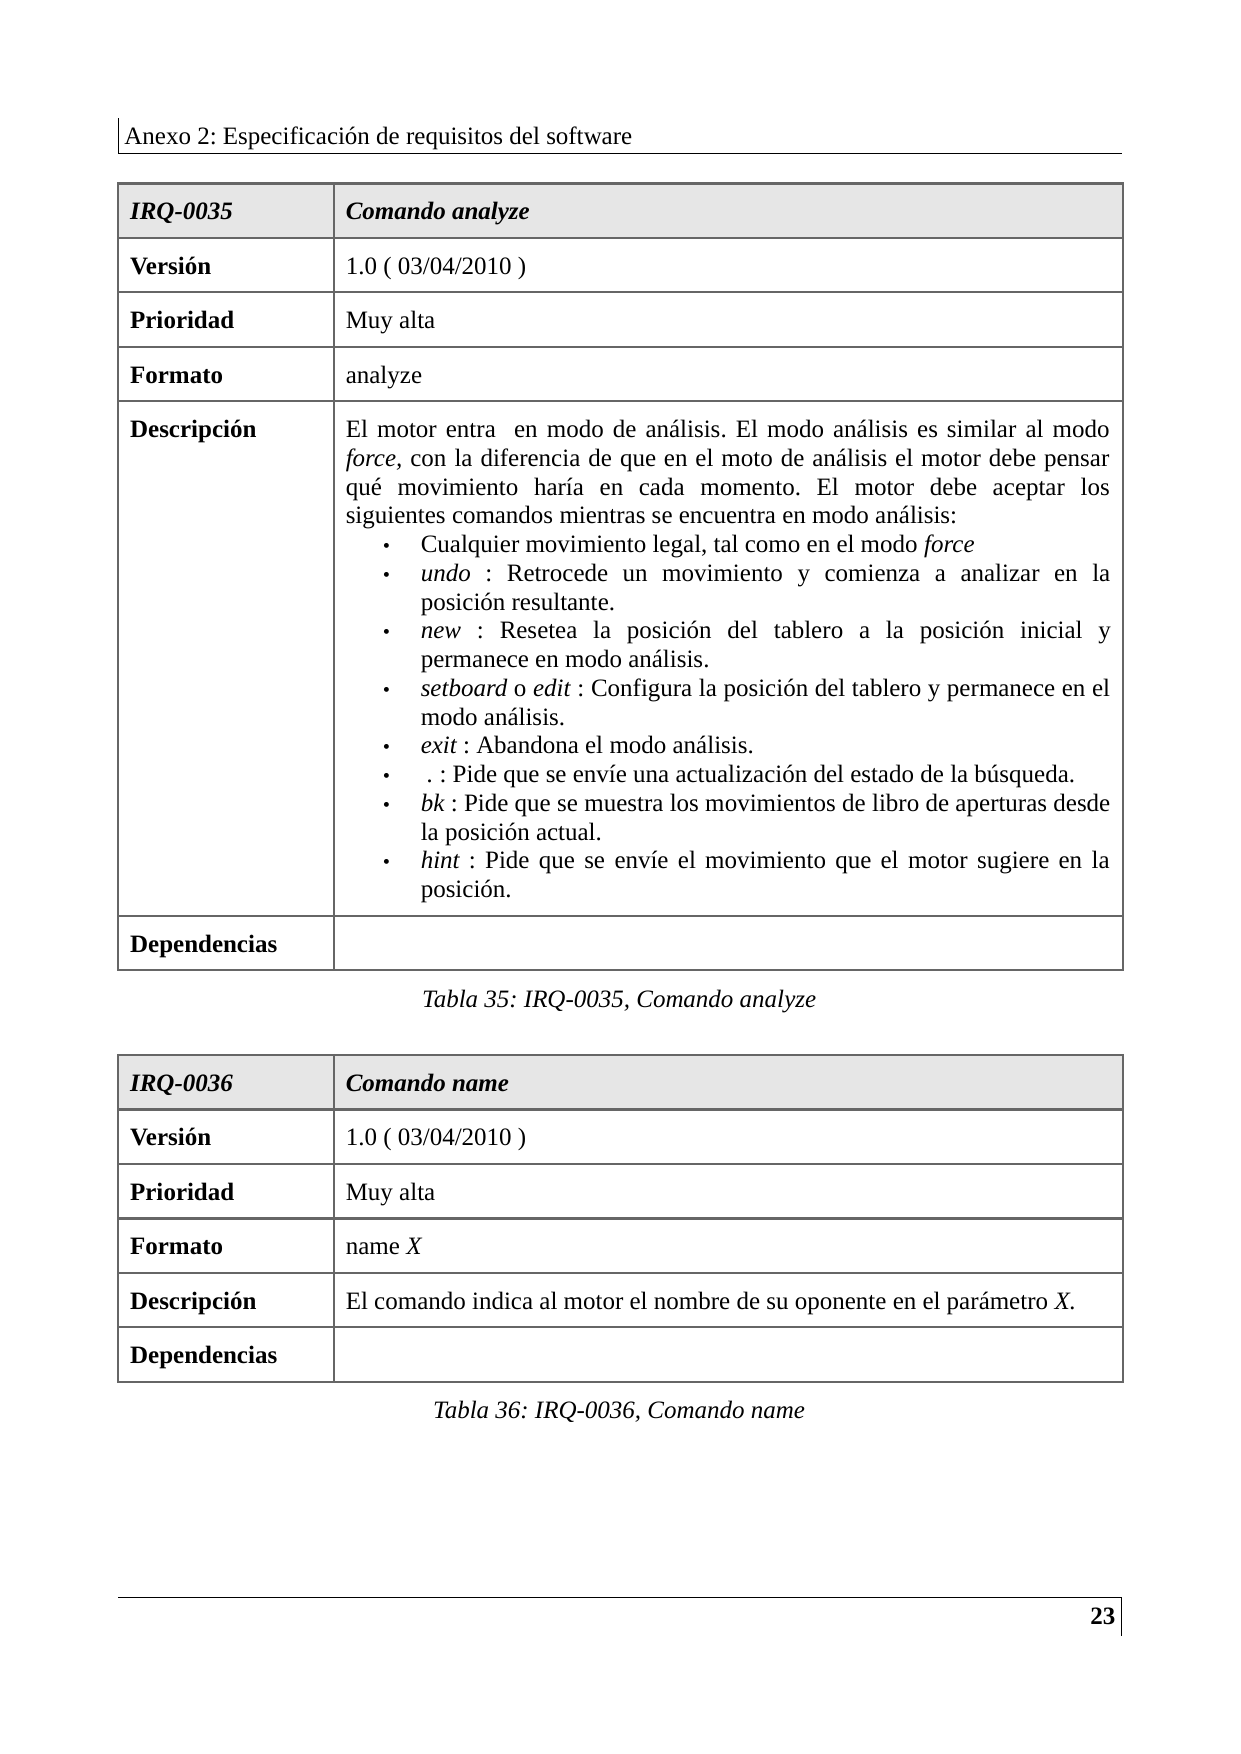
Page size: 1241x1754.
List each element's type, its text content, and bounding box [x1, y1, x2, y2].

table_cell [335, 917, 1122, 969]
table_cell Prioridad [119, 1165, 333, 1217]
table_header IRQ-0036 [119, 1056, 333, 1108]
table_cell Muy alta [335, 293, 1122, 346]
table_cell Versión [119, 239, 333, 291]
table_cell [335, 1328, 1122, 1381]
table_cell analyze [335, 348, 1122, 400]
table_header IRQ-0035 [119, 185, 333, 237]
text Tabla 35: IRQ-0035, Comando analyze [118, 984, 1122, 1013]
table_cell 1.0 ( 03/04/2010 ) [335, 239, 1122, 291]
table_cell El motor entra en modo de análisis. El modo análisis es similar al modo force, con la diferencia de que en el moto de análisis el motor debe pensar qué movimiento haría en cada momento. El motor debe aceptar los siguientes comandos mientras se encuentra en modo análisis: Cualquier movimiento legal, tal como en el modo force undo : Retrocede un movimiento y comienza a analizar en la posición resultante. new : Resetea la posición del tablero a la posición inicial y permanece en modo análisis. setboard o edit : Configura la posición del tablero y permanece en el modo análisis. exit : Abandona el modo análisis. . : Pide que se envíe una actualización del estado de la búsqueda. bk : Pide que se muestra los movimientos de libro de aperturas desde la posición actual. hint : Pide que se envíe el movimiento que el motor sugiere en la posición. [335, 402, 1122, 915]
table_header Comando analyze [335, 185, 1122, 237]
table_cell 1.0 ( 03/04/2010 ) [335, 1111, 1122, 1163]
table_cell Descripción [119, 402, 333, 915]
table_cell Muy alta [335, 1165, 1122, 1217]
table_header Comando name [335, 1056, 1122, 1108]
table_cell Versión [119, 1111, 333, 1163]
table_cell Prioridad [119, 293, 333, 346]
table_cell Dependencias [119, 1328, 333, 1381]
table_cell Dependencias [119, 917, 333, 969]
table_cell Formato [119, 1220, 333, 1272]
table_cell Formato [119, 348, 333, 400]
table_cell El comando indica al motor el nombre de su oponente en el parámetro X. [335, 1274, 1122, 1326]
table_cell name X [335, 1220, 1122, 1272]
text Tabla 36: IRQ-0036, Comando name [118, 1395, 1122, 1424]
table_cell Descripción [119, 1274, 333, 1326]
